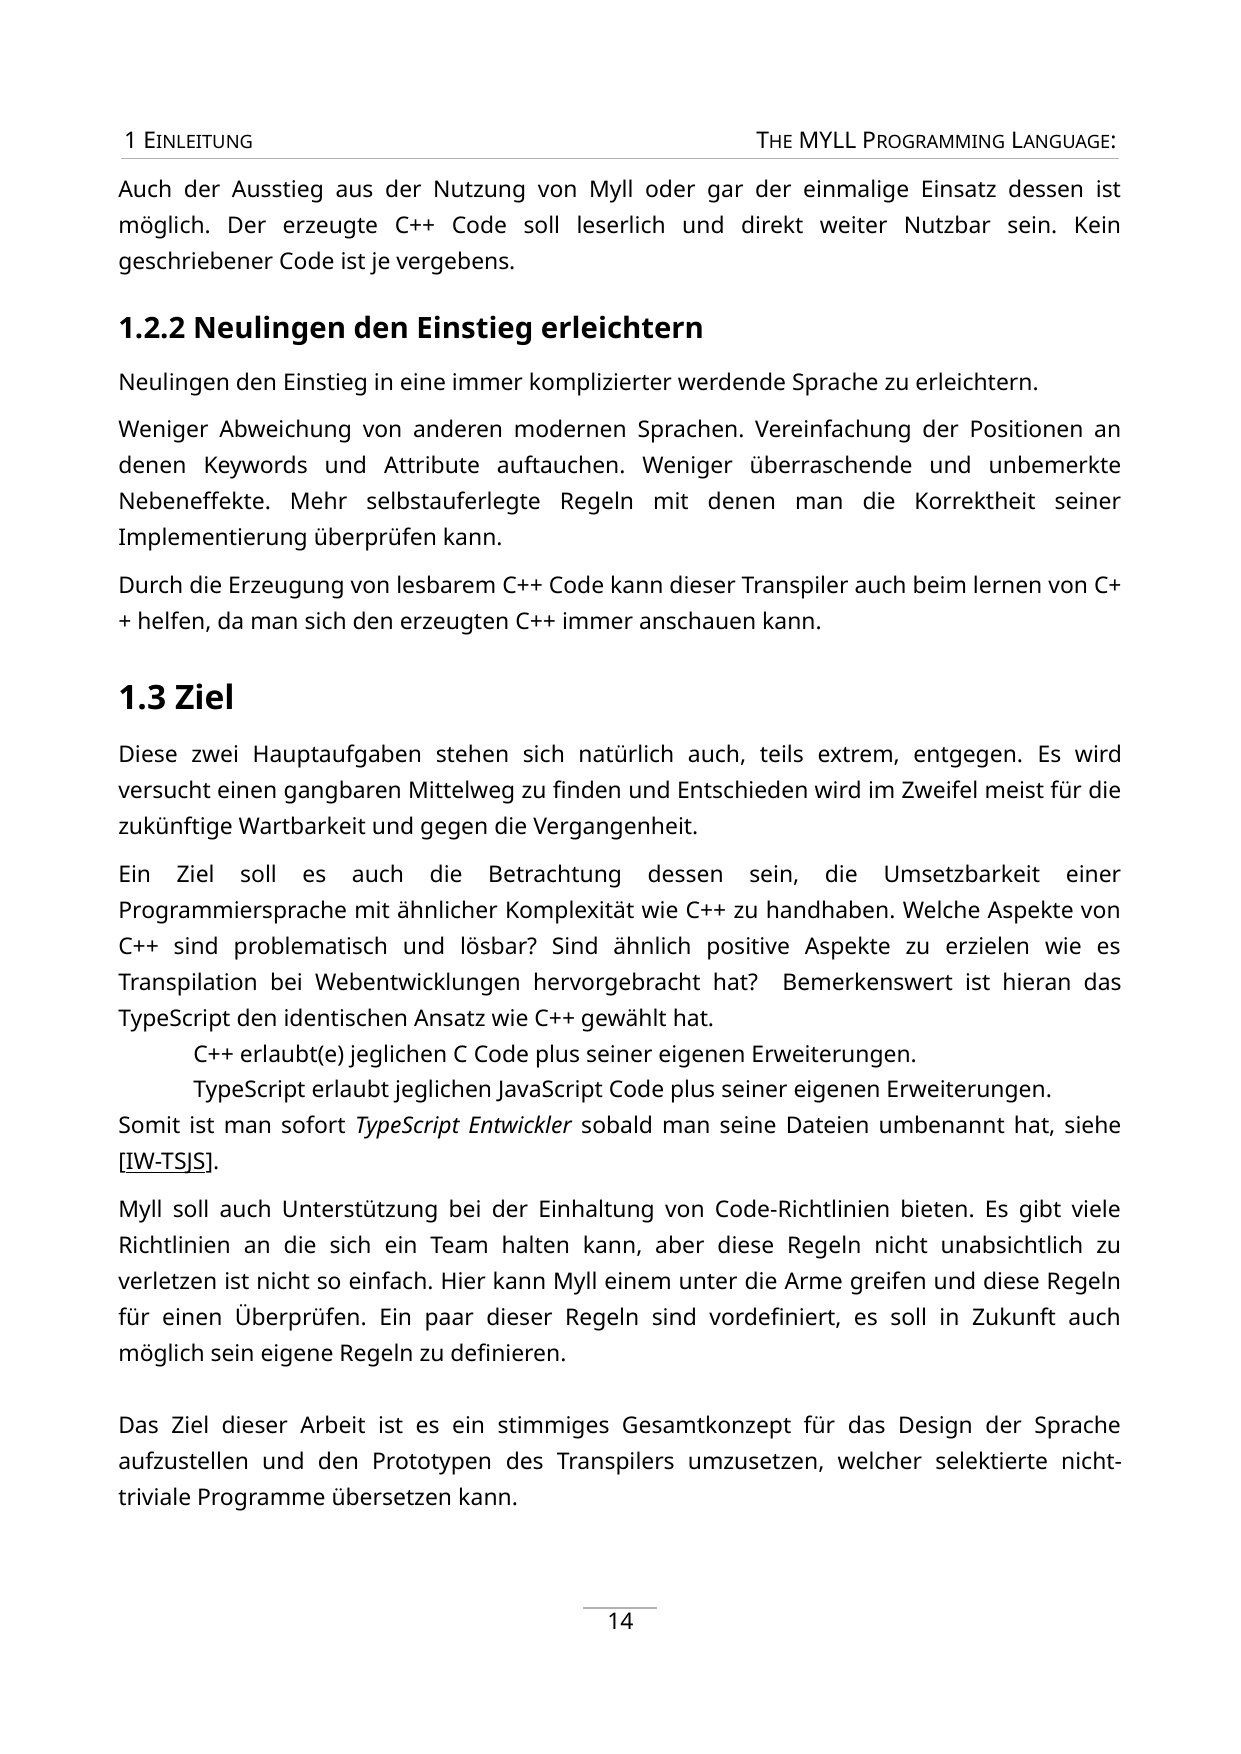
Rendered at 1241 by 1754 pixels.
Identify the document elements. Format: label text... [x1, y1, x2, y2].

subtitle Ziel [118, 673, 1122, 719]
text Neulingen den Einstieg in eine immer komplizierter werdende Sprache zu erleichtern. [118, 366, 1122, 397]
text Durch die Erzeugung von lesbarem C++ Code kann dieser Transpiler auch beim lernen von C++ helfen, da man sich den erzeugten C++ immer anschauen kann. [118, 569, 1122, 636]
text Diese zwei Hauptaufgaben stehen sich natürlich auch, teils extrem, entgegen. Es wird versucht einen gangbaren Mittelweg zu finden und Entschieden wird im Zweifel meist für die zukünftige Wartbarkeit und gegen die Vergangenheit. [118, 738, 1122, 841]
subtitle Neulingen den Einstieg erleichtern [118, 307, 1122, 347]
text Weniger Abweichung von anderen modernen Sprachen. Vereinfachung der Positionen an denen Keywords und Attribute auftauchen. Weniger überraschende und unbemerkte Nebeneffekte. Mehr selbstauferlegte Regeln mit denen man die Korrektheit seiner Implementierung überprüfen kann. [118, 413, 1122, 552]
text Auch der Ausstieg aus der Nutzung von Myll oder gar der einmalige Einsatz dessen ist möglich. Der erzeugte C++ Code soll leserlich und direkt weiter Nutzbar sein. Kein geschriebener Code ist je vergebens. [118, 173, 1122, 276]
text Ein Ziel soll es auch die Betrachtung dessen sein, die Umsetzbarkeit einer Programmiersprache mit ähnlicher Komplexität wie C++ zu handhaben. Welche Aspekte von C++ sind problematisch und lösbar? Sind ähnlich positive Aspekte zu erzielen wie es Transpilation bei Webentwicklungen hervorgebracht hat? Bemerkenswert ist hieran das TypeScript den identischen Ansatz wie C++ gewählt hat. C++ erlaubt(e) jeglichen C Code plus seiner eigenen Erweiterungen. TypeScript erlaubt jeglichen JavaScript Code plus seiner eigenen Erweiterungen. Somit ist man sofort TypeScript Entwickler sobald man seine Dateien umbenannt hat, siehe [IW-TSJS]. [118, 858, 1122, 1177]
text Myll soll auch Unterstützung bei der Einhaltung von Code-Richtlinien bieten. Es gibt viele Richtlinien an die sich ein Team halten kann, aber diese Regeln nicht unabsichtlich zu verletzen ist nicht so einfach. Hier kann Myll einem unter die Arme greifen und diese Regeln für einen Überprüfen. Ein paar dieser Regeln sind vordefiniert, es soll in Zukunft auch möglich sein eigene Regeln zu definieren. Das Ziel dieser Arbeit ist es ein stimmiges Gesamtkonzept für das Design der Sprache aufzustellen und den Prototypen des Transpilers umzusetzen, welcher selektierte nicht-triviale Programme übersetzen kann. [118, 1193, 1122, 1512]
